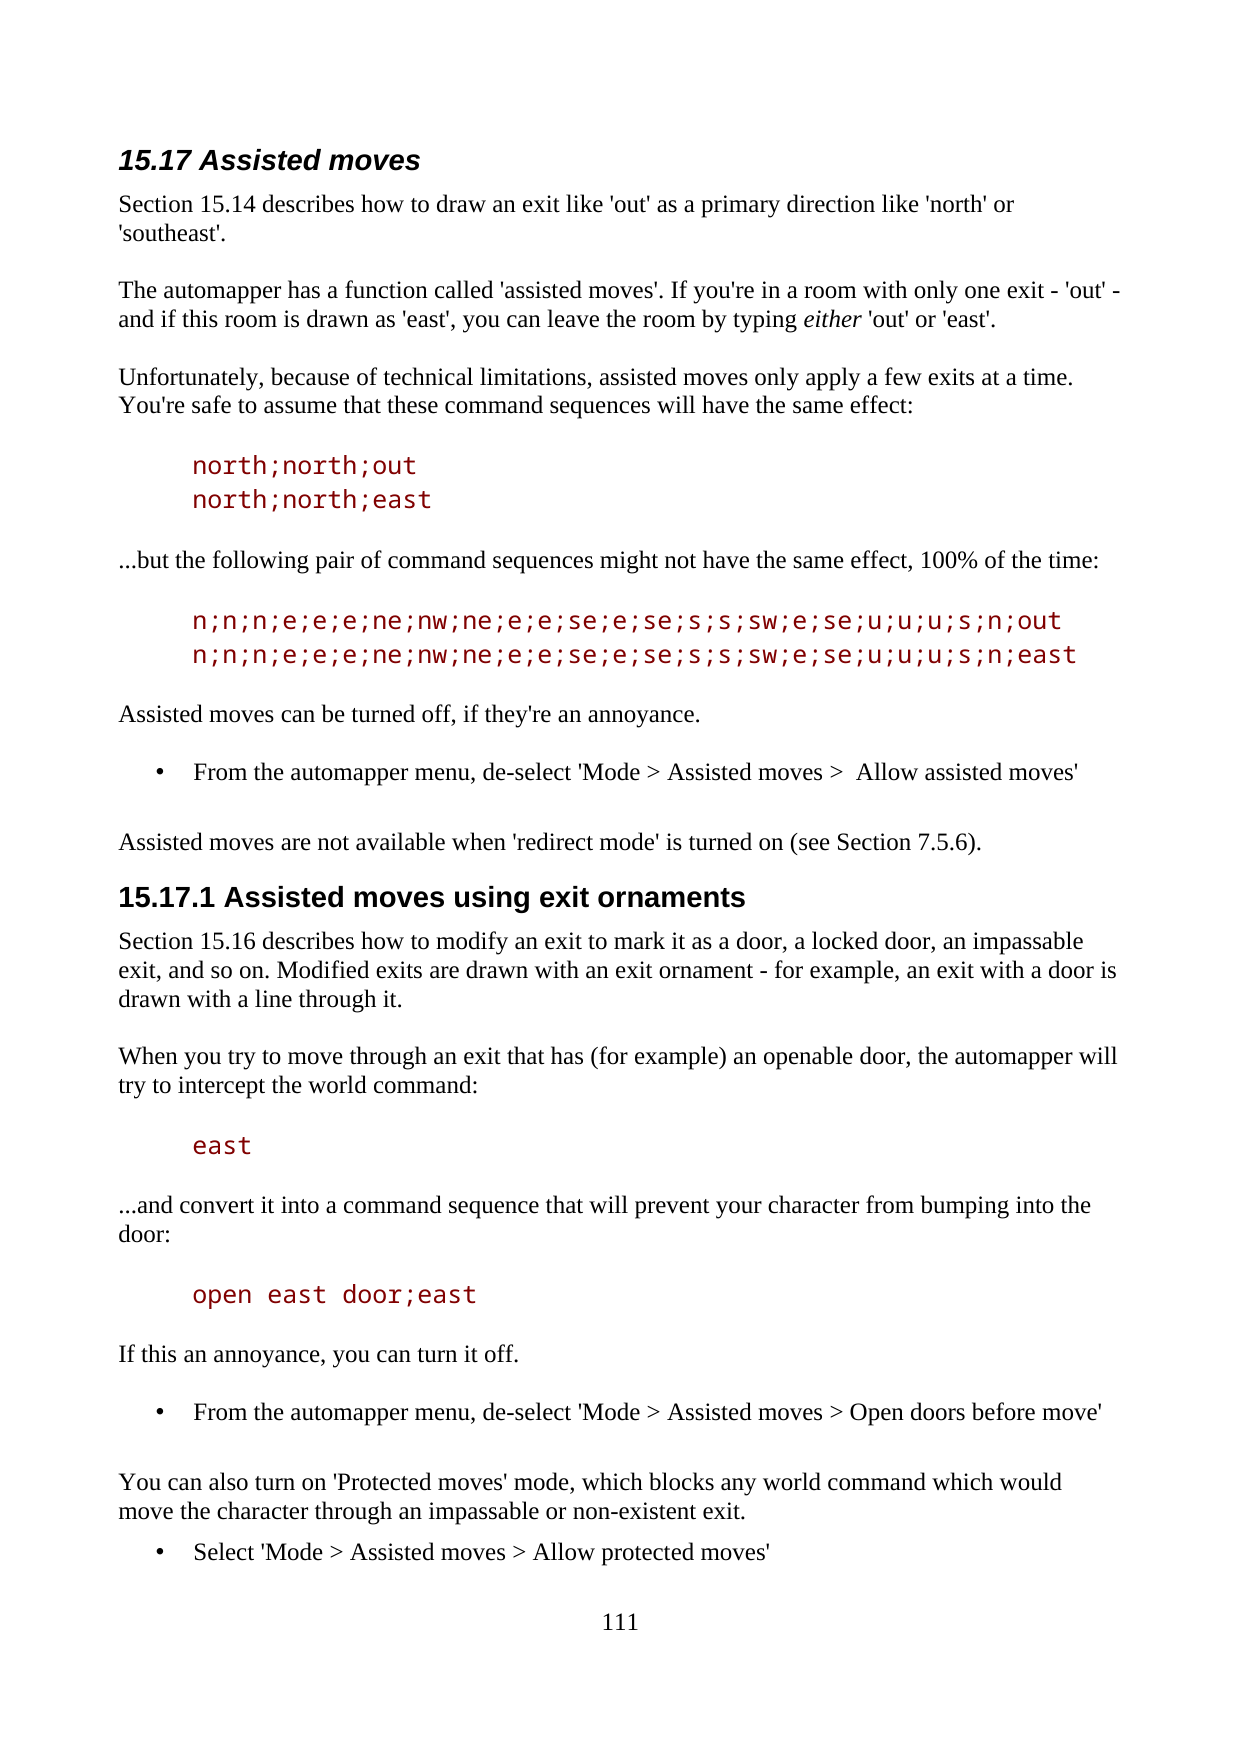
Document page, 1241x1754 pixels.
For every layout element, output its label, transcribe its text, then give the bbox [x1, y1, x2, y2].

text ...but the following pair of command sequences might not have the same effect, 100% of the time: [118, 545, 1122, 573]
text When you try to move through an exit that has (for example) an openable door, the automapper will try to intercept the world command: [118, 1041, 1122, 1099]
text open east door;east [118, 1277, 1122, 1311]
text north;north;east [118, 482, 1122, 516]
text east [118, 1128, 1122, 1162]
text You can also turn on 'Protected moves' mode, which blocks any world command which would move the character through an impassable or non-existent exit. [118, 1467, 1122, 1524]
text Assisted moves are not available when 'redirect mode' is turned on (see Section 7.5.6). [118, 827, 1122, 855]
subtitle 15.17.1 Assisted moves using exit ornaments [118, 880, 1122, 914]
text ...and convert it into a command sequence that will prevent your character from bumping into the door: [118, 1191, 1122, 1248]
text Section 15.14 describes how to draw an exit like 'out' as a primary direction like 'north' or 'southeast'. [118, 189, 1122, 247]
text Section 15.16 describes how to modify an exit to mark it as a door, a locked door, an impassable exit, and so on. Modified exits are drawn with an exit ornament - for example, an exit with a door is drawn with a line through it. [118, 926, 1122, 1013]
text n;n;n;e;e;e;ne;nw;ne;e;e;se;e;se;s;s;sw;e;se;u;u;u;s;n;east [118, 636, 1122, 670]
text n;n;n;e;e;e;ne;nw;ne;e;e;se;e;se;s;s;sw;e;se;u;u;u;s;n;out [118, 602, 1122, 636]
text Assisted moves can be turned off, if they're an annoyance. [118, 699, 1122, 728]
text If this an annoyance, you can turn it off. [118, 1339, 1122, 1368]
text Unfortunately, because of technical limitations, assisted moves only apply a few exits at a time. You're safe to assume that these command sequences will have the same effect: [118, 362, 1122, 419]
text north;north;out [118, 448, 1122, 482]
subtitle 15.17 Assisted moves [118, 143, 1122, 177]
list From the automapper menu, de-select 'Mode > Assisted moves > Allow assisted moves' [156, 757, 1122, 785]
list From the automapper menu, de-select 'Mode > Assisted moves > Open doors before move' [156, 1397, 1122, 1426]
text The automapper has a function called 'assisted moves'. If you're in a room with only one exit - 'out' - and if this room is drawn as 'east', you can leave the room by typing either 'out' or 'east'. [118, 275, 1122, 333]
list Select 'Mode > Assisted moves > Allow protected moves' [156, 1537, 1122, 1566]
